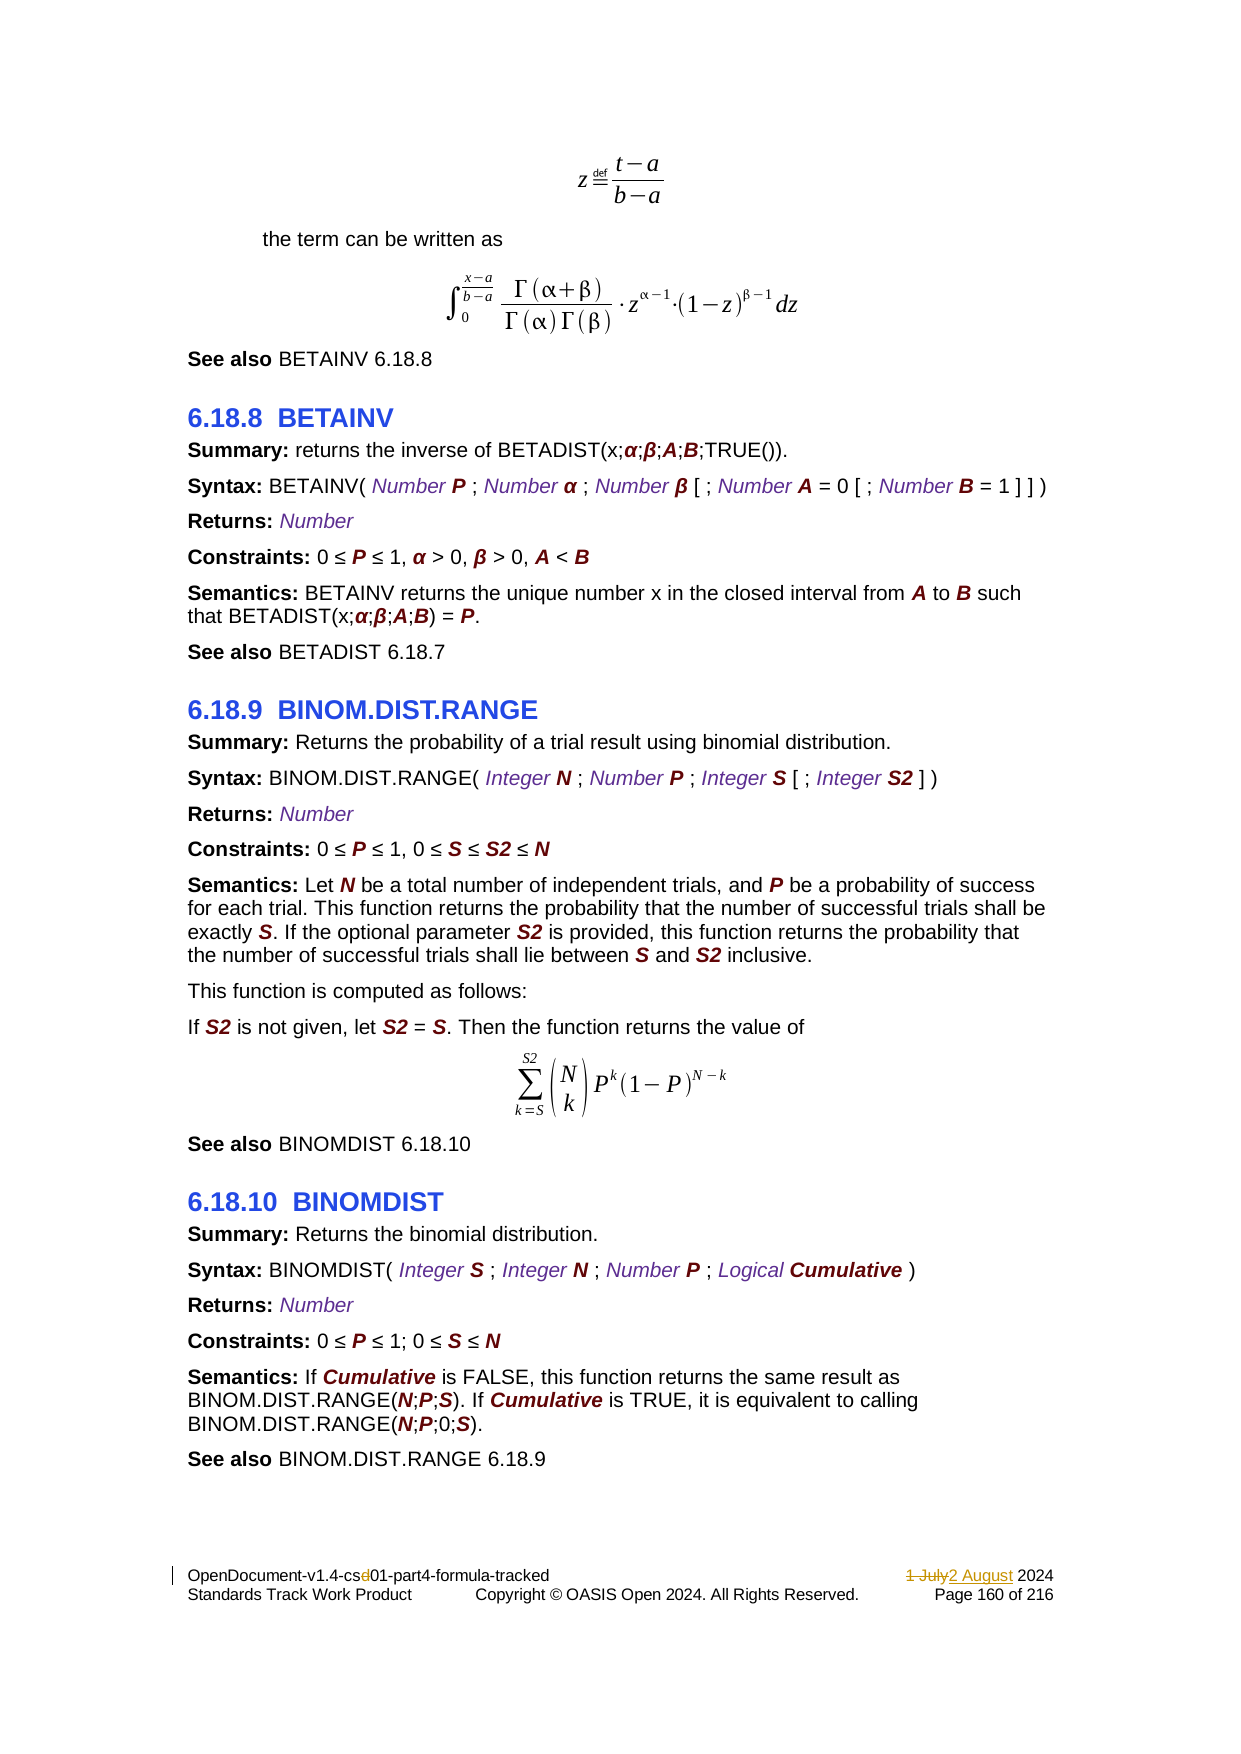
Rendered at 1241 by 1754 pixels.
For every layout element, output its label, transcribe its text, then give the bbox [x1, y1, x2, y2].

text Syntax: BETAINV( Number P ; Number α ; Number β [ ; Number A = 0 [ ; Number B = 1 ] ] ) [187, 474, 1053, 498]
text the term can be written as [262, 228, 978, 251]
text Constraints: 0 ≤ P ≤ 1; 0 ≤ S ≤ N [187, 1329, 1053, 1353]
text See also BETADIST 6.18.7 [187, 640, 1053, 664]
text Semantics: Let N be a total number of independent trials, and P be a probability of success for each trial. This function returns the probability that the number of successful trials shall be exactly S. If the optional parameter S2 is provided, this function returns the probability that the number of successful trials shall lie between S and S2 inclusive. [187, 873, 1053, 967]
text See also BINOM.DIST.RANGE 6.18.9 [187, 1448, 1053, 1471]
text Returns: Number [187, 510, 1053, 533]
subtitle BETAINV [187, 402, 1053, 432]
text Constraints: 0 ≤ P ≤ 1, α > 0, β > 0, A < B [187, 545, 1053, 569]
text Summary: Returns the binomial distribution. [187, 1223, 1053, 1246]
subtitle BINOMDIST [187, 1187, 1053, 1217]
text Syntax: BINOMDIST( Integer S ; Integer N ; Number P ; Logical Cumulative ) [187, 1258, 1053, 1282]
text See also BINOMDIST 6.18.10 [187, 1132, 1053, 1156]
text Semantics: If Cumulative is FALSE, this function returns the same result as BINOM.DIST.RANGE(N;P;S). If Cumulative is TRUE, it is equivalent to calling BINOM.DIST.RANGE(N;P;0;S). [187, 1365, 1053, 1436]
text Semantics: BETAINV returns the unique number x in the closed interval from A to B such that BETADIST(x;α;β;A;B) = P. [187, 581, 1053, 628]
text Summary: Returns the probability of a trial result using binomial distribution. [187, 731, 1053, 754]
text This function is computed as follows: [187, 979, 1053, 1003]
text See also BETAINV 6.18.8 [187, 348, 1053, 371]
text Constraints: 0 ≤ P ≤ 1, 0 ≤ S ≤ S2 ≤ N [187, 838, 1053, 861]
text Returns: Number [187, 1294, 1053, 1317]
text If S2 is not given, let S2 = S. Then the function returns the value of [187, 1015, 1053, 1039]
subtitle BINOM.DIST.RANGE [187, 695, 1053, 725]
text Summary: returns the inverse of BETADIST(x;α;β;A;B;TRUE()). [187, 438, 1053, 462]
text Syntax: BINOM.DIST.RANGE( Integer N ; Number P ; Integer S [ ; Integer S2 ] ) [187, 766, 1053, 790]
text Returns: Number [187, 802, 1053, 826]
